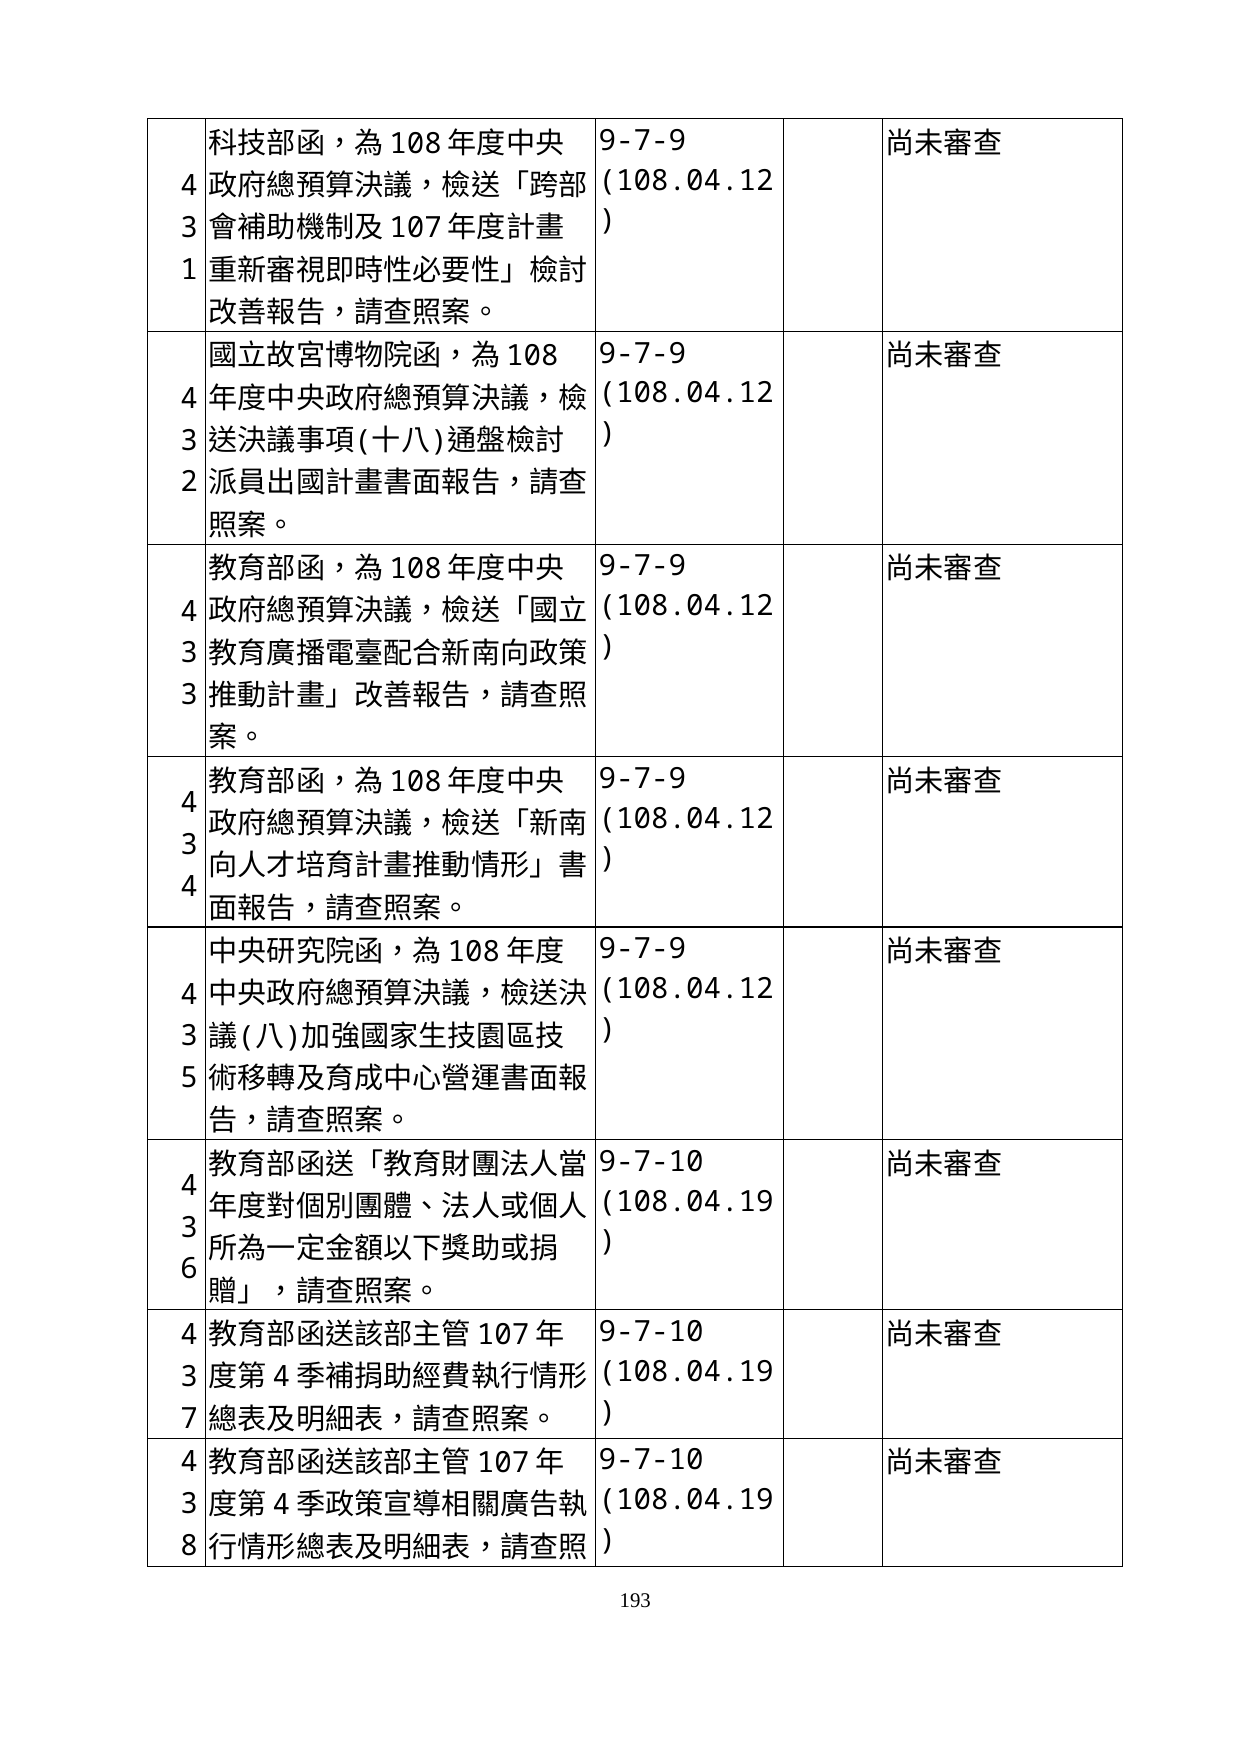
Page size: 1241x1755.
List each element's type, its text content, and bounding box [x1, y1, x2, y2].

table_cell 教育部函送該部主管107年度第4季政策宣導相關廣告執行情形總表及明細表，請查照 [206, 1439, 595, 1566]
table_cell 尚未審查 [883, 1140, 1122, 1309]
table_cell 尚未審查 [883, 1310, 1122, 1437]
table_cell 教育部函，為108年度中央政府總預算決議，檢送「新南向人才培育計畫推動情形」書面報告，請查照案。 [206, 757, 595, 926]
table_cell [784, 1439, 882, 1566]
table_cell 科技部函，為108年度中央政府總預算決議，檢送「跨部會補助機制及107年度計畫重新審視即時性必要性」檢討改善報告，請查照案。 [206, 119, 595, 331]
table_cell [148, 332, 205, 543]
table_cell [784, 1310, 882, 1437]
table_cell [784, 545, 882, 756]
table_cell 教育部函，為108年度中央政府總預算決議，檢送「國立教育廣播電臺配合新南向政策推動計畫」改善報告，請查照案。 [206, 545, 595, 756]
table_cell [148, 1310, 205, 1437]
table_cell [784, 332, 882, 543]
table_cell 9-7-10 (108.04.19) [596, 1439, 783, 1566]
table_cell [148, 1140, 205, 1309]
table_cell 9-7-9 (108.04.12) [596, 119, 783, 331]
table_cell [148, 928, 205, 1139]
table_cell [148, 545, 205, 756]
table_cell [148, 1439, 205, 1566]
table_cell 教育部函送「教育財團法人當年度對個別團體、法人或個人所為一定金額以下獎助或捐贈」，請查照案。 [206, 1140, 595, 1309]
table_cell 尚未審查 [883, 119, 1122, 331]
table_cell 尚未審查 [883, 1439, 1122, 1566]
table_cell [784, 928, 882, 1139]
table_cell 9-7-9 (108.04.12) [596, 757, 783, 926]
table_cell [784, 757, 882, 926]
table_cell 尚未審查 [883, 545, 1122, 756]
table_cell [784, 1140, 882, 1309]
table_cell 9-7-9 (108.04.12) [596, 332, 783, 543]
table_cell 9-7-10 (108.04.19) [596, 1140, 783, 1309]
table_cell [784, 119, 882, 331]
table_cell 尚未審查 [883, 332, 1122, 543]
table_cell [148, 119, 205, 331]
table_cell 9-7-9 (108.04.12) [596, 928, 783, 1139]
table_cell 9-7-10 (108.04.19) [596, 1310, 783, 1437]
table_cell 尚未審查 [883, 928, 1122, 1139]
table_cell 中央研究院函，為108年度中央政府總預算決議，檢送決議(八)加強國家生技園區技術移轉及育成中心營運書面報告，請查照案。 [206, 928, 595, 1139]
table_cell 教育部函送該部主管107年度第4季補捐助經費執行情形總表及明細表，請查照案。 [206, 1310, 595, 1437]
table_cell [148, 757, 205, 926]
table_cell 9-7-9 (108.04.12) [596, 545, 783, 756]
table_cell 國立故宮博物院函，為108年度中央政府總預算決議，檢送決議事項(十八)通盤檢討派員出國計畫書面報告，請查照案。 [206, 332, 595, 543]
table_cell 尚未審查 [883, 757, 1122, 926]
